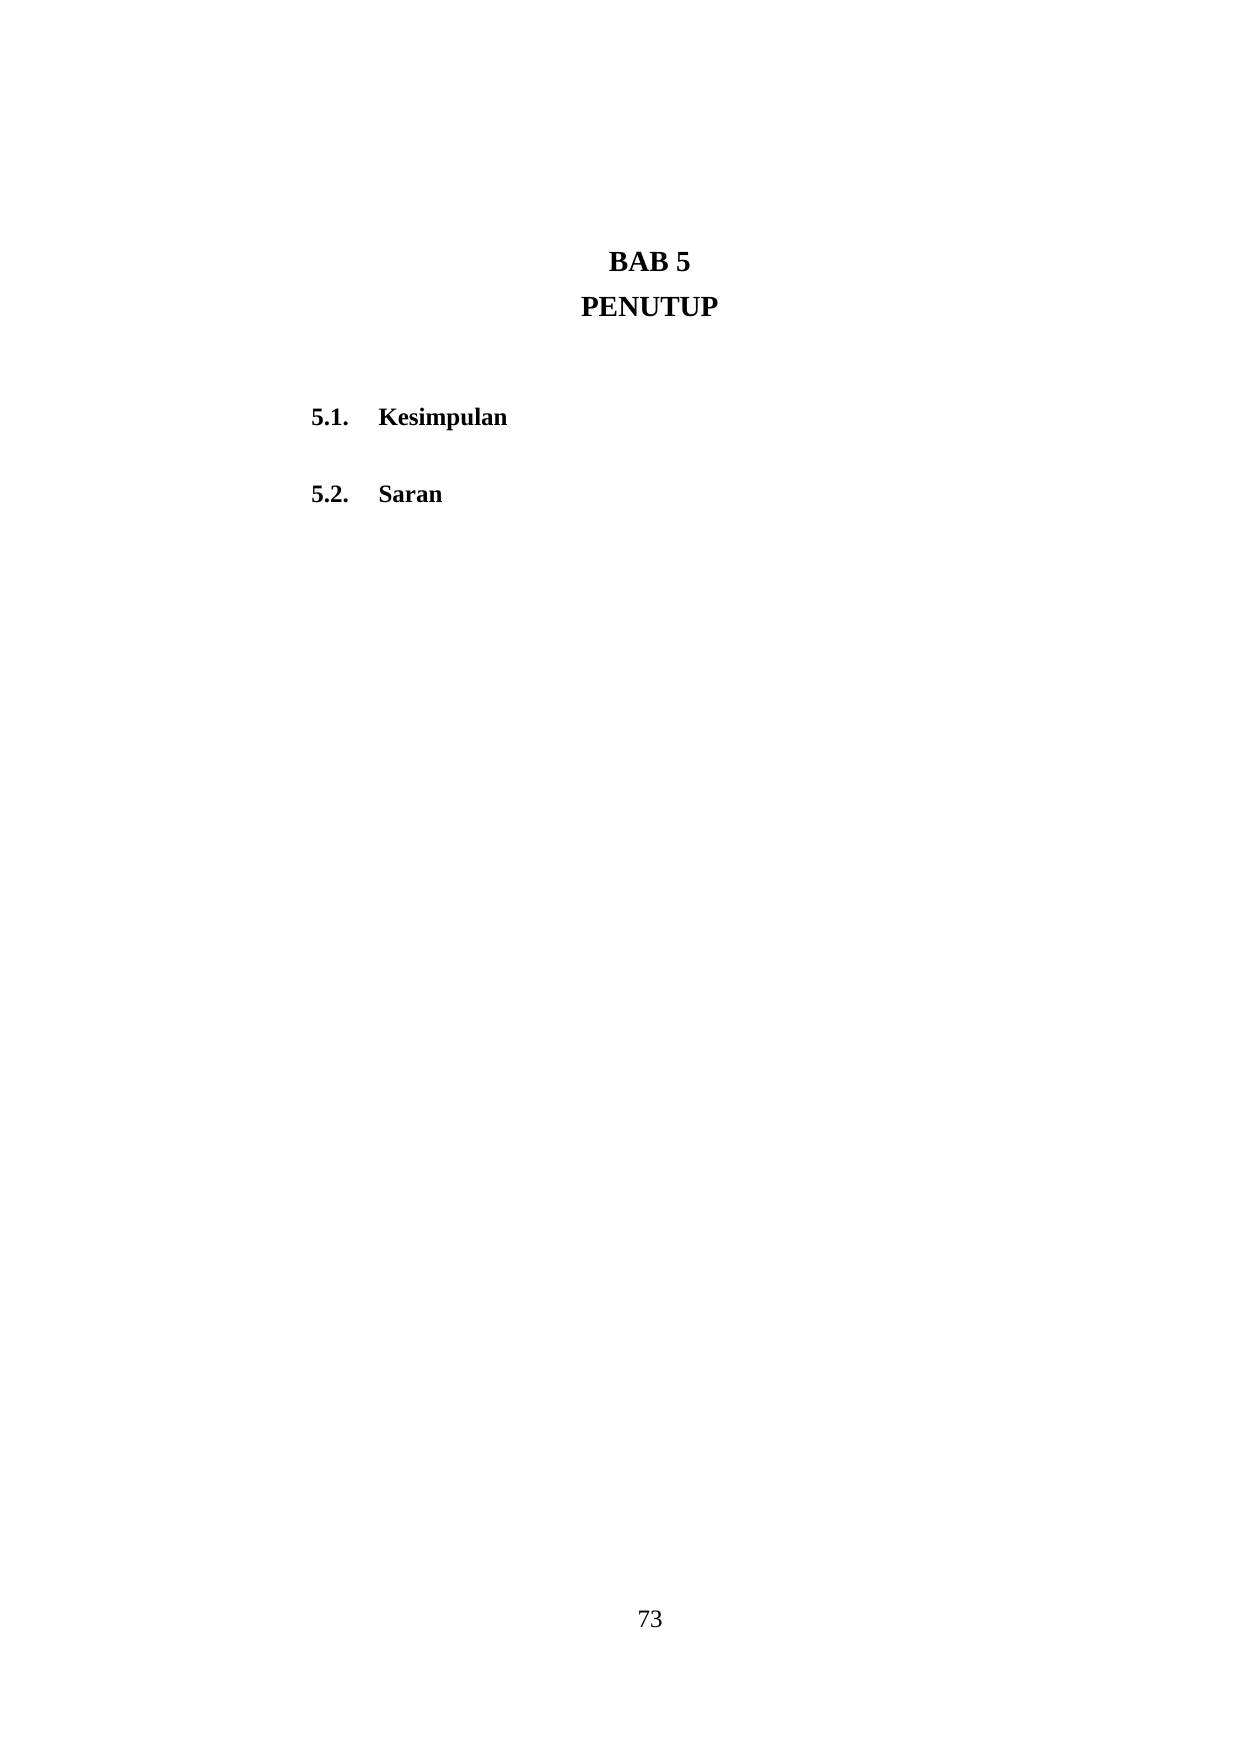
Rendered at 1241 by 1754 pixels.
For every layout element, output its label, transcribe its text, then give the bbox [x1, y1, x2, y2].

subtitle Saran [311, 467, 1063, 512]
subtitle BAB 5 PENUTUP [236, 236, 1063, 325]
subtitle Kesimpulan [311, 390, 1063, 434]
